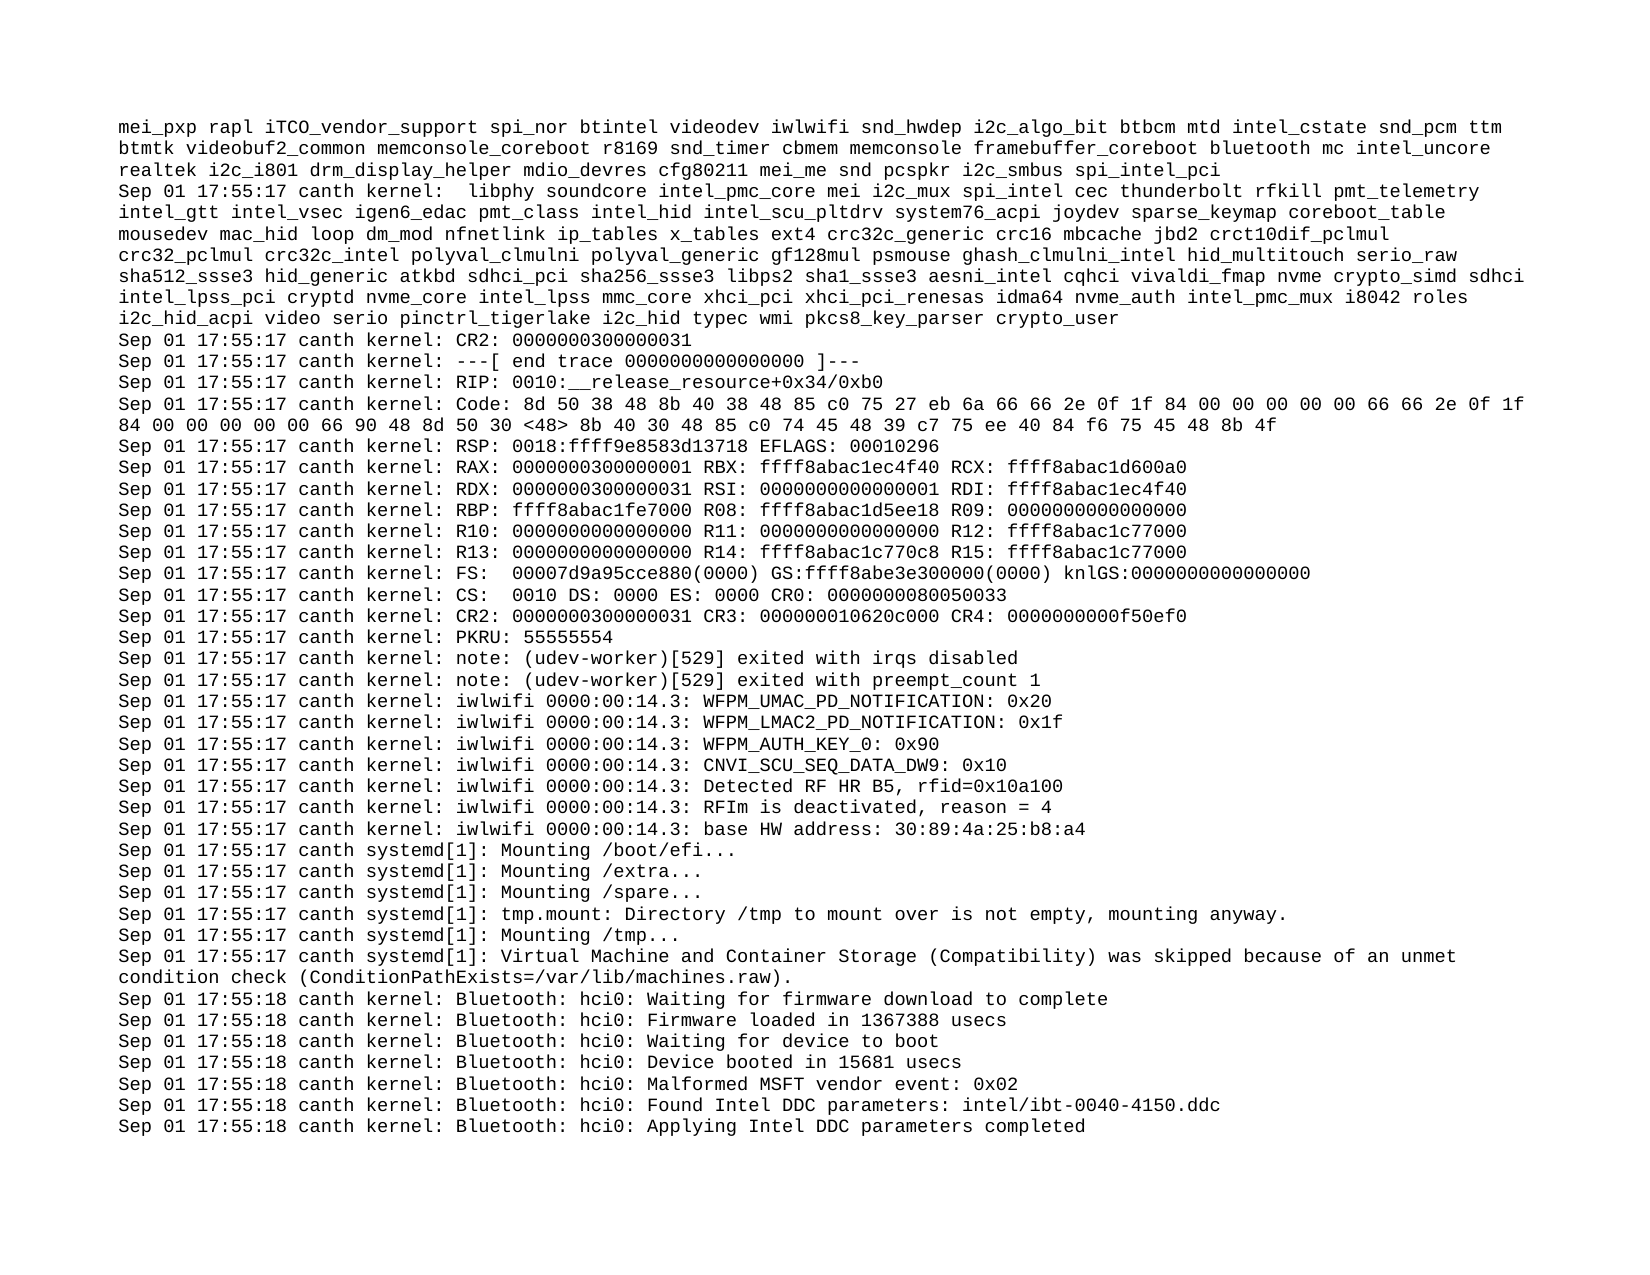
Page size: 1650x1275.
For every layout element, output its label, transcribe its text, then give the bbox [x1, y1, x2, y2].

text Sep 01 17:55:18 canth kernel: Bluetooth: hci0: Applying Intel DDC parameters completed [118, 1117, 1532, 1138]
text Sep 01 17:55:17 canth kernel: FS: 00007d9a95cce880(0000) GS:ffff8abe3e300000(0000) knlGS:0000000000000000 [118, 564, 1532, 586]
text Sep 01 17:55:17 canth systemd[1]: Mounting /boot/efi... [118, 841, 1532, 862]
text Sep 01 17:55:17 canth kernel: iwlwifi 0000:00:14.3: base HW address: 30:89:4a:25:b8:a4 [118, 819, 1532, 841]
text Sep 01 17:55:17 canth kernel: iwlwifi 0000:00:14.3: WFPM_LMAC2_PD_NOTIFICATION: 0x1f [118, 713, 1532, 734]
text Sep 01 17:55:17 canth kernel: CR2: 0000000300000031 [118, 331, 1532, 352]
text Sep 01 17:55:17 canth kernel: R10: 0000000000000000 R11: 0000000000000000 R12: ffff8abac1c77000 [118, 522, 1532, 543]
text Sep 01 17:55:17 canth systemd[1]: tmp.mount: Directory /tmp to mount over is not empty, mounting anyway. [118, 904, 1532, 926]
text Sep 01 17:55:17 canth kernel: PKRU: 55555554 [118, 628, 1532, 649]
text Sep 01 17:55:17 canth kernel: RSP: 0018:ffff9e8583d13718 EFLAGS: 00010296 [118, 437, 1532, 458]
text Sep 01 17:55:17 canth kernel: RBP: ffff8abac1fe7000 R08: ffff8abac1d5ee18 R09: 0000000000000000 [118, 501, 1532, 522]
text Sep 01 17:55:17 canth kernel: iwlwifi 0000:00:14.3: Detected RF HR B5, rfid=0x10a100 [118, 777, 1532, 798]
text Sep 01 17:55:17 canth kernel: RIP: 0010:__release_resource+0x34/0xb0 [118, 373, 1532, 394]
text Sep 01 17:55:17 canth kernel: iwlwifi 0000:00:14.3: RFIm is deactivated, reason = 4 [118, 798, 1532, 819]
text Sep 01 17:55:18 canth kernel: Bluetooth: hci0: Malformed MSFT vendor event: 0x02 [118, 1074, 1532, 1096]
text Sep 01 17:55:17 canth systemd[1]: Mounting /extra... [118, 862, 1532, 883]
text Sep 01 17:55:17 canth systemd[1]: Mounting /spare... [118, 883, 1532, 904]
text Sep 01 17:55:17 canth kernel: RAX: 0000000300000001 RBX: ffff8abac1ec4f40 RCX: ffff8abac1d600a0 [118, 458, 1532, 479]
text Sep 01 17:55:17 canth kernel: iwlwifi 0000:00:14.3: WFPM_AUTH_KEY_0: 0x90 [118, 734, 1532, 756]
text Sep 01 17:55:17 canth kernel: CR2: 0000000300000031 CR3: 000000010620c000 CR4: 0000000000f50ef0 [118, 607, 1532, 628]
text Sep 01 17:55:17 canth systemd[1]: Virtual Machine and Container Storage (Compatibility) was skipped because of an unmet condition check (ConditionPathExists=/var/lib/machines.raw). [118, 947, 1532, 989]
text Sep 01 17:55:17 canth kernel: ---[ end trace 0000000000000000 ]--- [118, 352, 1532, 373]
text Sep 01 17:55:17 canth kernel: RDX: 0000000300000031 RSI: 0000000000000001 RDI: ffff8abac1ec4f40 [118, 479, 1532, 501]
text Sep 01 17:55:17 canth kernel: R13: 0000000000000000 R14: ffff8abac1c770c8 R15: ffff8abac1c77000 [118, 543, 1532, 564]
text Sep 01 17:55:17 canth kernel: Code: 8d 50 38 48 8b 40 38 48 85 c0 75 27 eb 6a 66 66 2e 0f 1f 84 00 00 00 00 00 66 66 2e 0f 1f 84 00 00 00 00 00 66 90 48 8d 50 30 <48> 8b 40 30 48 85 c0 74 45 48 39 c7 75 ee 40 84 f6 75 45 48 8b 4f [118, 394, 1532, 437]
text Sep 01 17:55:17 canth kernel: iwlwifi 0000:00:14.3: WFPM_UMAC_PD_NOTIFICATION: 0x20 [118, 692, 1532, 713]
text Sep 01 17:55:17 canth kernel: note: (udev-worker)[529] exited with preempt_count 1 [118, 671, 1532, 692]
text mei_pxp rapl iTCO_vendor_support spi_nor btintel videodev iwlwifi snd_hwdep i2c_algo_bit btbcm mtd intel_cstate snd_pcm ttm btmtk videobuf2_common memconsole_coreboot r8169 snd_timer cbmem memconsole framebuffer_coreboot bluetooth mc intel_uncore realtek i2c_i801 drm_display_helper mdio_devres cfg80211 mei_me snd pcspkr i2c_smbus spi_intel_pci [118, 118, 1532, 182]
text Sep 01 17:55:18 canth kernel: Bluetooth: hci0: Found Intel DDC parameters: intel/ibt-0040-4150.ddc [118, 1096, 1532, 1117]
text Sep 01 17:55:18 canth kernel: Bluetooth: hci0: Device booted in 15681 usecs [118, 1053, 1532, 1074]
text Sep 01 17:55:17 canth kernel: CS: 0010 DS: 0000 ES: 0000 CR0: 0000000080050033 [118, 586, 1532, 607]
text Sep 01 17:55:17 canth systemd[1]: Mounting /tmp... [118, 926, 1532, 947]
text Sep 01 17:55:17 canth kernel: iwlwifi 0000:00:14.3: CNVI_SCU_SEQ_DATA_DW9: 0x10 [118, 756, 1532, 777]
text Sep 01 17:55:18 canth kernel: Bluetooth: hci0: Waiting for firmware download to complete [118, 989, 1532, 1011]
text Sep 01 17:55:17 canth kernel: libphy soundcore intel_pmc_core mei i2c_mux spi_intel cec thunderbolt rfkill pmt_telemetry intel_gtt intel_vsec igen6_edac pmt_class intel_hid intel_scu_pltdrv system76_acpi joydev sparse_keymap coreboot_table mousedev mac_hid loop dm_mod nfnetlink ip_tables x_tables ext4 crc32c_generic crc16 mbcache jbd2 crct10dif_pclmul crc32_pclmul crc32c_intel polyval_clmulni polyval_generic gf128mul psmouse ghash_clmulni_intel hid_multitouch serio_raw sha512_ssse3 hid_generic atkbd sdhci_pci sha256_ssse3 libps2 sha1_ssse3 aesni_intel cqhci vivaldi_fmap nvme crypto_simd sdhci intel_lpss_pci cryptd nvme_core intel_lpss mmc_core xhci_pci xhci_pci_renesas idma64 nvme_auth intel_pmc_mux i8042 roles i2c_hid_acpi video serio pinctrl_tigerlake i2c_hid typec wmi pkcs8_key_parser crypto_user [118, 182, 1532, 331]
text Sep 01 17:55:18 canth kernel: Bluetooth: hci0: Firmware loaded in 1367388 usecs [118, 1011, 1532, 1032]
text Sep 01 17:55:17 canth kernel: note: (udev-worker)[529] exited with irqs disabled [118, 649, 1532, 671]
text Sep 01 17:55:18 canth kernel: Bluetooth: hci0: Waiting for device to boot [118, 1032, 1532, 1053]
